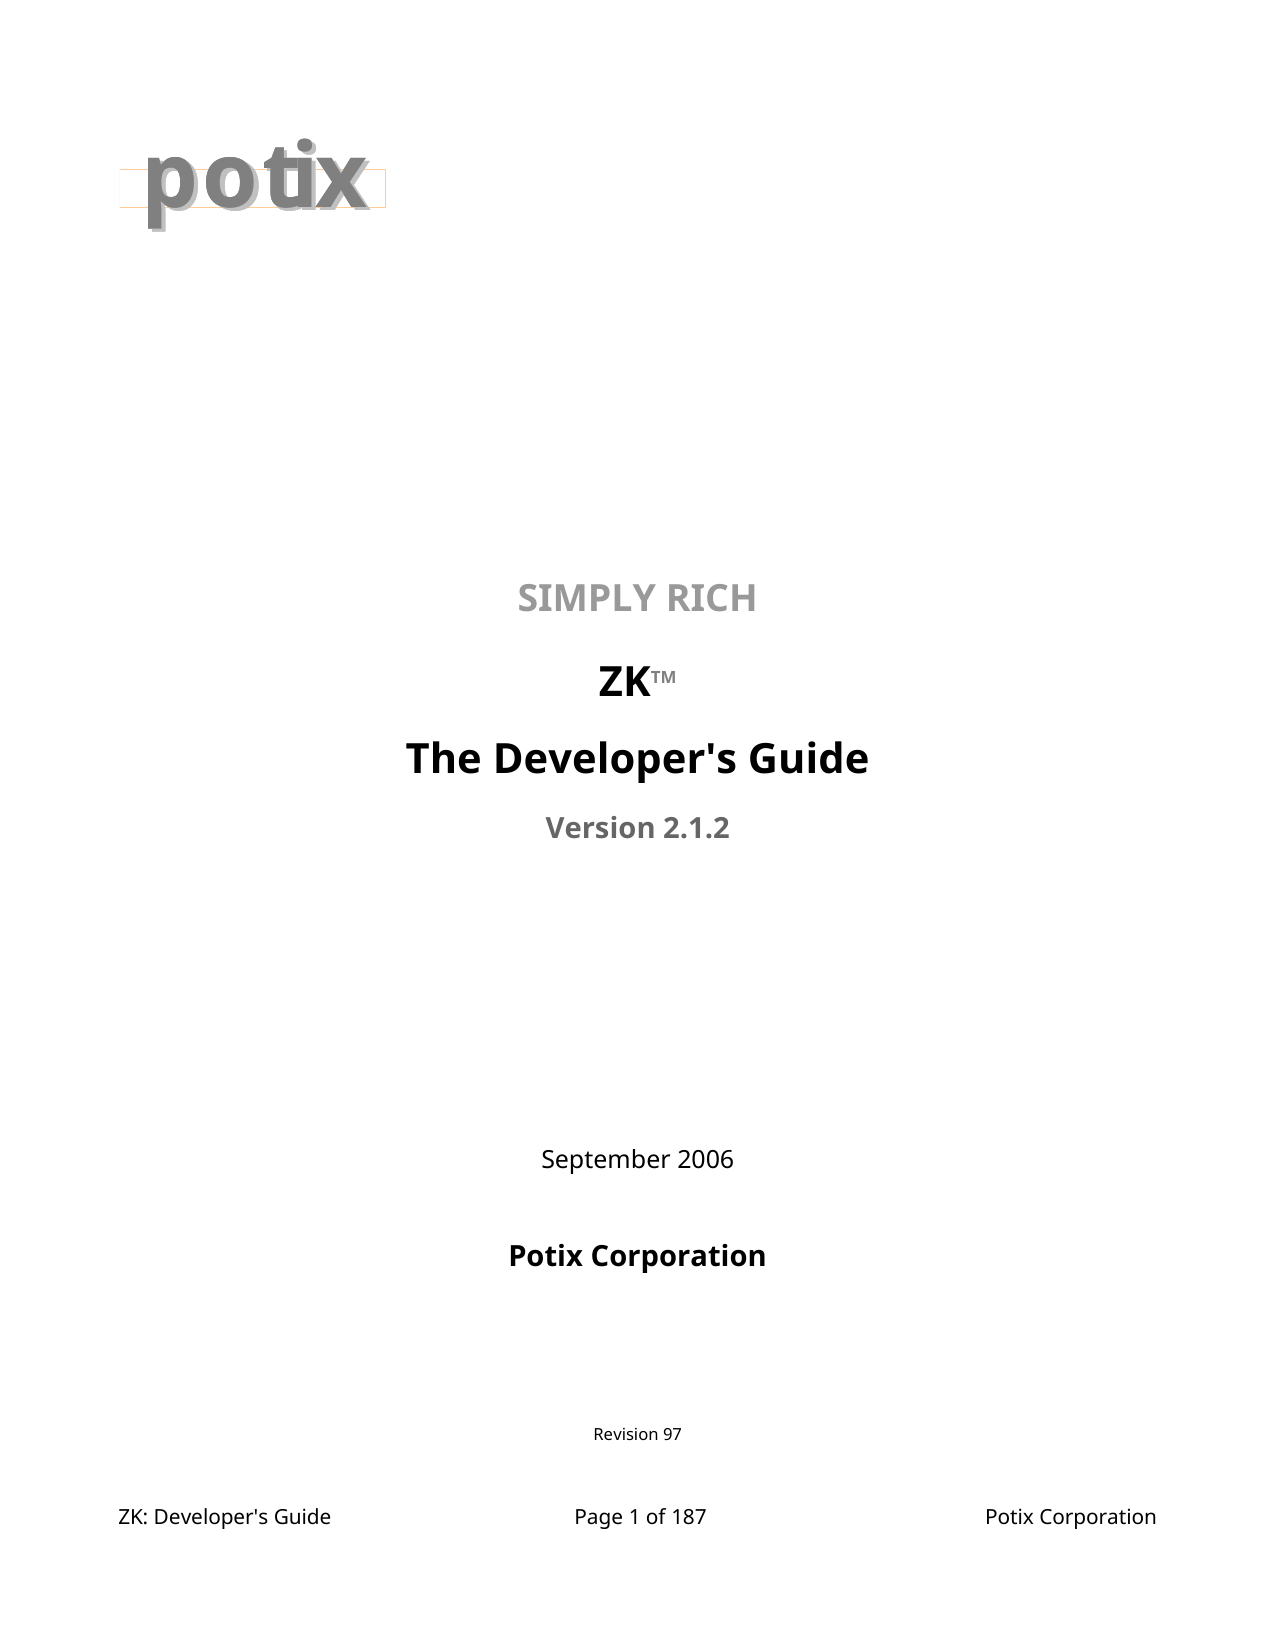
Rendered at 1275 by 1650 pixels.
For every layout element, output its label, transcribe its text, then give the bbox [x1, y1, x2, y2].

text Potix Corporation [118, 1235, 1157, 1275]
text ZKTM [118, 652, 1157, 708]
text September 2006 [118, 1142, 1157, 1176]
text The Developer's Guide [118, 729, 1157, 786]
text SIMPLY RICH [118, 571, 1157, 622]
text Revision 97 [118, 1422, 1157, 1445]
text Version 2.1.2 [118, 807, 1157, 847]
